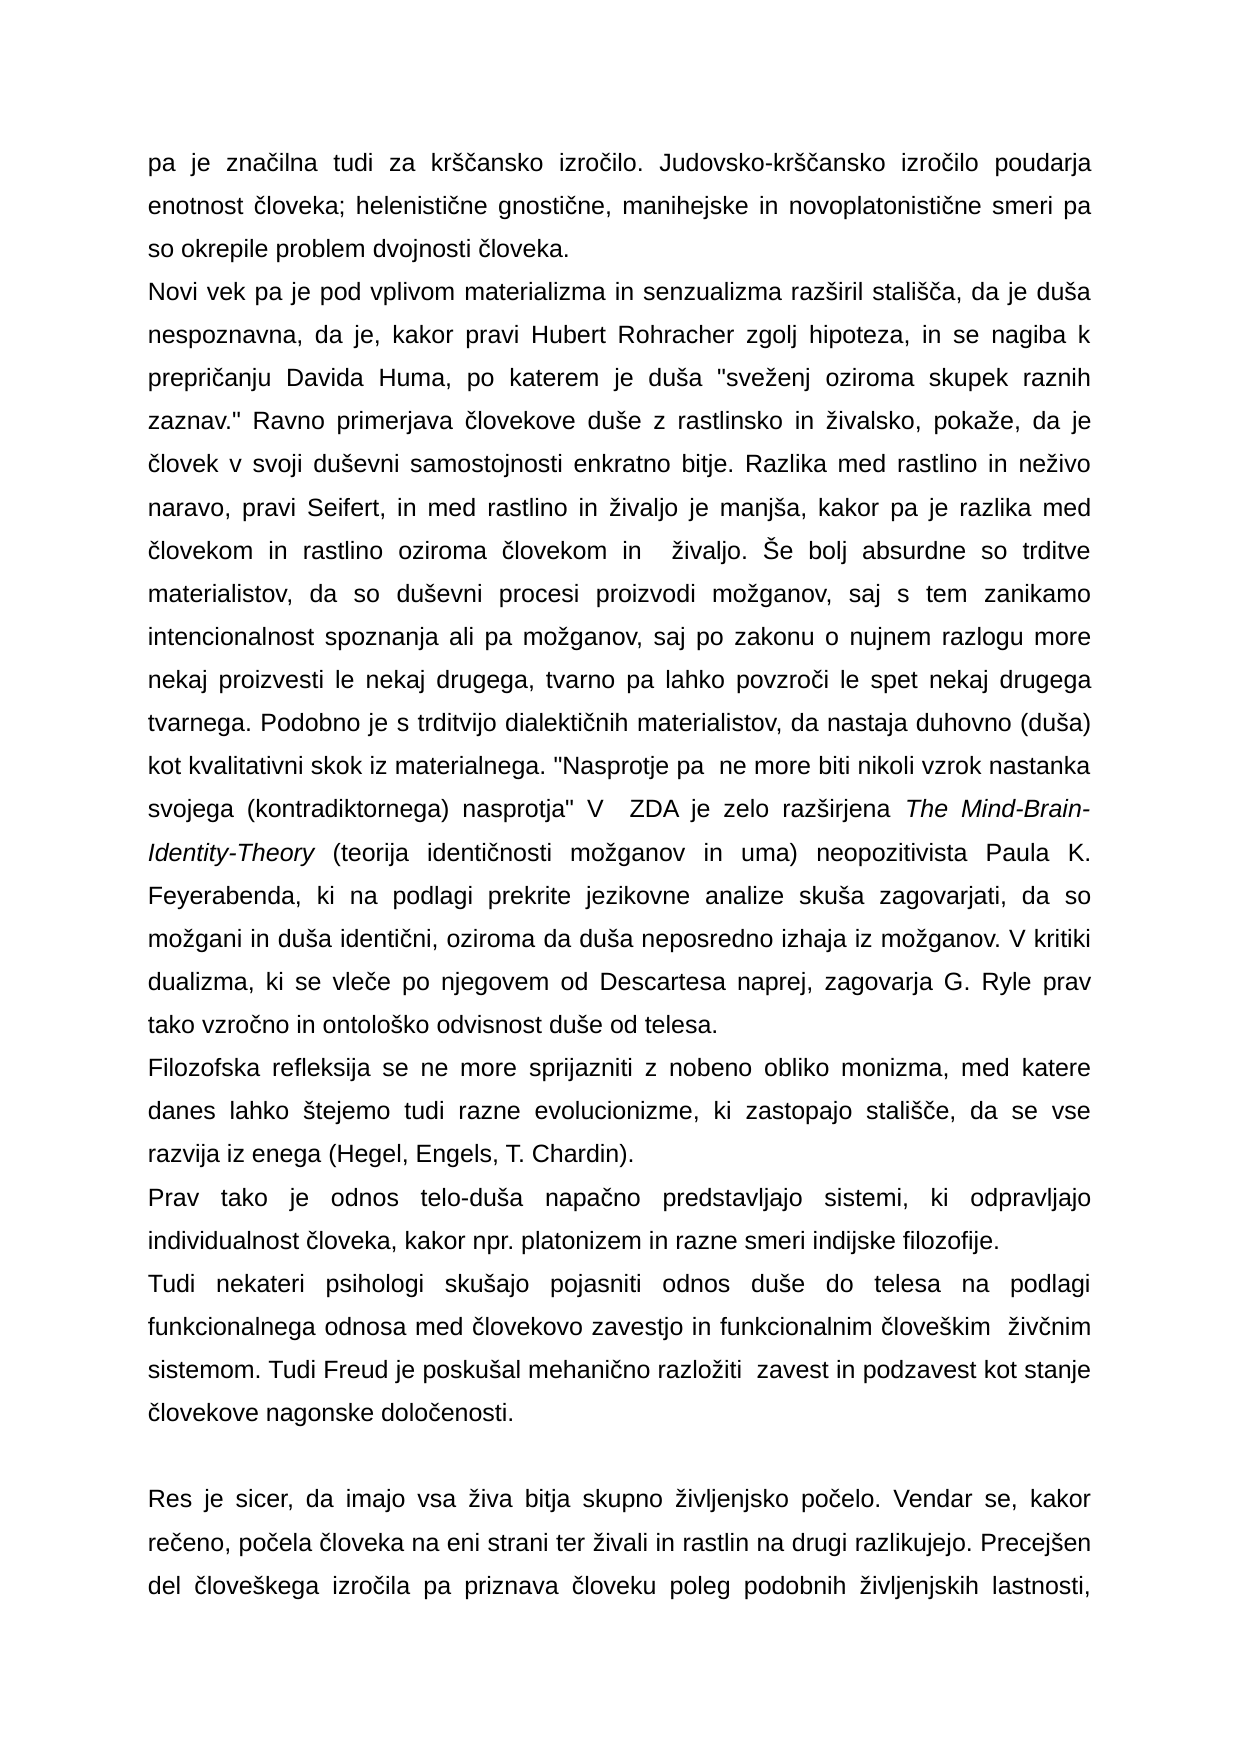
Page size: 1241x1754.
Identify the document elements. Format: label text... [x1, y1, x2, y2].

text Tudi nekateri psihologi skušajo pojasniti odnos duše do telesa na podlagi funkcionalnega odnosa med človekovo zavestjo in funkcionalnim človeškim živčnim sistemom. Tudi Freud je poskušal mehanično razložiti zavest in podzavest kot stanje človekove nagonske določenosti. [148, 1269, 1093, 1427]
text Novi vek pa je pod vplivom materializma in senzualizma razširil stališča, da je duša nespoznavna, da je, kakor pravi Hubert Rohracher zgolj hipoteza, in se nagiba k prepričanju Davida Huma, po katerem je duša "sveženj oziroma skupek raznih zaznav." Ravno primerjava človekove duše z rastlinsko in živalsko, pokaže, da je človek v svoji duševni samostojnosti enkratno bitje. Razlika med rastlino in neživo naravo, pravi Seifert, in med rastlino in živaljo je manjša, kakor pa je razlika med človekom in rastlino oziroma človekom in živaljo. Še bolj absurdne so trditve materialistov, da so duševni procesi proizvodi možganov, saj s tem zanikamo intencionalnost spoznanja ali pa možganov, saj po zakonu o nujnem razlogu more nekaj proizvesti le nekaj drugega, tvarno pa lahko povzroči le spet nekaj drugega tvarnega. Podobno je s trditvijo dialektičnih materialistov, da nastaja duhovno (duša) kot kvalitativni skok iz materialnega. "Nasprotje pa ne more biti nikoli vzrok nastanka svojega (kontradiktornega) nasprotja" V ZDA je zelo razširjena The Mind-Brain-Identity-Theory (teorija identičnosti možganov in uma) neopozitivista Paula K. Feyerabenda, ki na podlagi prekrite jezikovne analize skuša zagovarjati, da so možgani in duša identični, oziroma da duša neposredno izhaja iz možganov. V kritiki dualizma, ki se vleče po njegovem od Descartesa naprej, zagovarja G. Ryle prav tako vzročno in ontološko odvisnost duše od telesa. [148, 277, 1093, 1039]
text pa je značilna tudi za krščansko izročilo. Judovsko-krščansko izročilo poudarja enotnost človeka; helenistične gnostične, manihejske in novoplatonistične smeri pa so okrepile problem dvojnosti človeka. [148, 148, 1093, 263]
text Prav tako je odnos telo-duša napačno predstavljajo sistemi, ki odpravljajo individualnost človeka, kakor npr. platonizem in razne smeri indijske filozofije. [148, 1183, 1093, 1254]
text Filozofska refleksija se ne more sprijazniti z nobeno obliko monizma, med katere danes lahko štejemo tudi razne evolucionizme, ki zastopajo stališče, da se vse razvija iz enega (Hegel, Engels, T. Chardin). [148, 1053, 1093, 1168]
text Res je sicer, da imajo vsa živa bitja skupno življenjsko počelo. Vendar se, kakor rečeno, počela človeka na eni strani ter živali in rastlin na drugi razlikujejo. Precejšen del človeškega izročila pa priznava človeku poleg podobnih življenjskih lastnosti, [148, 1484, 1093, 1599]
